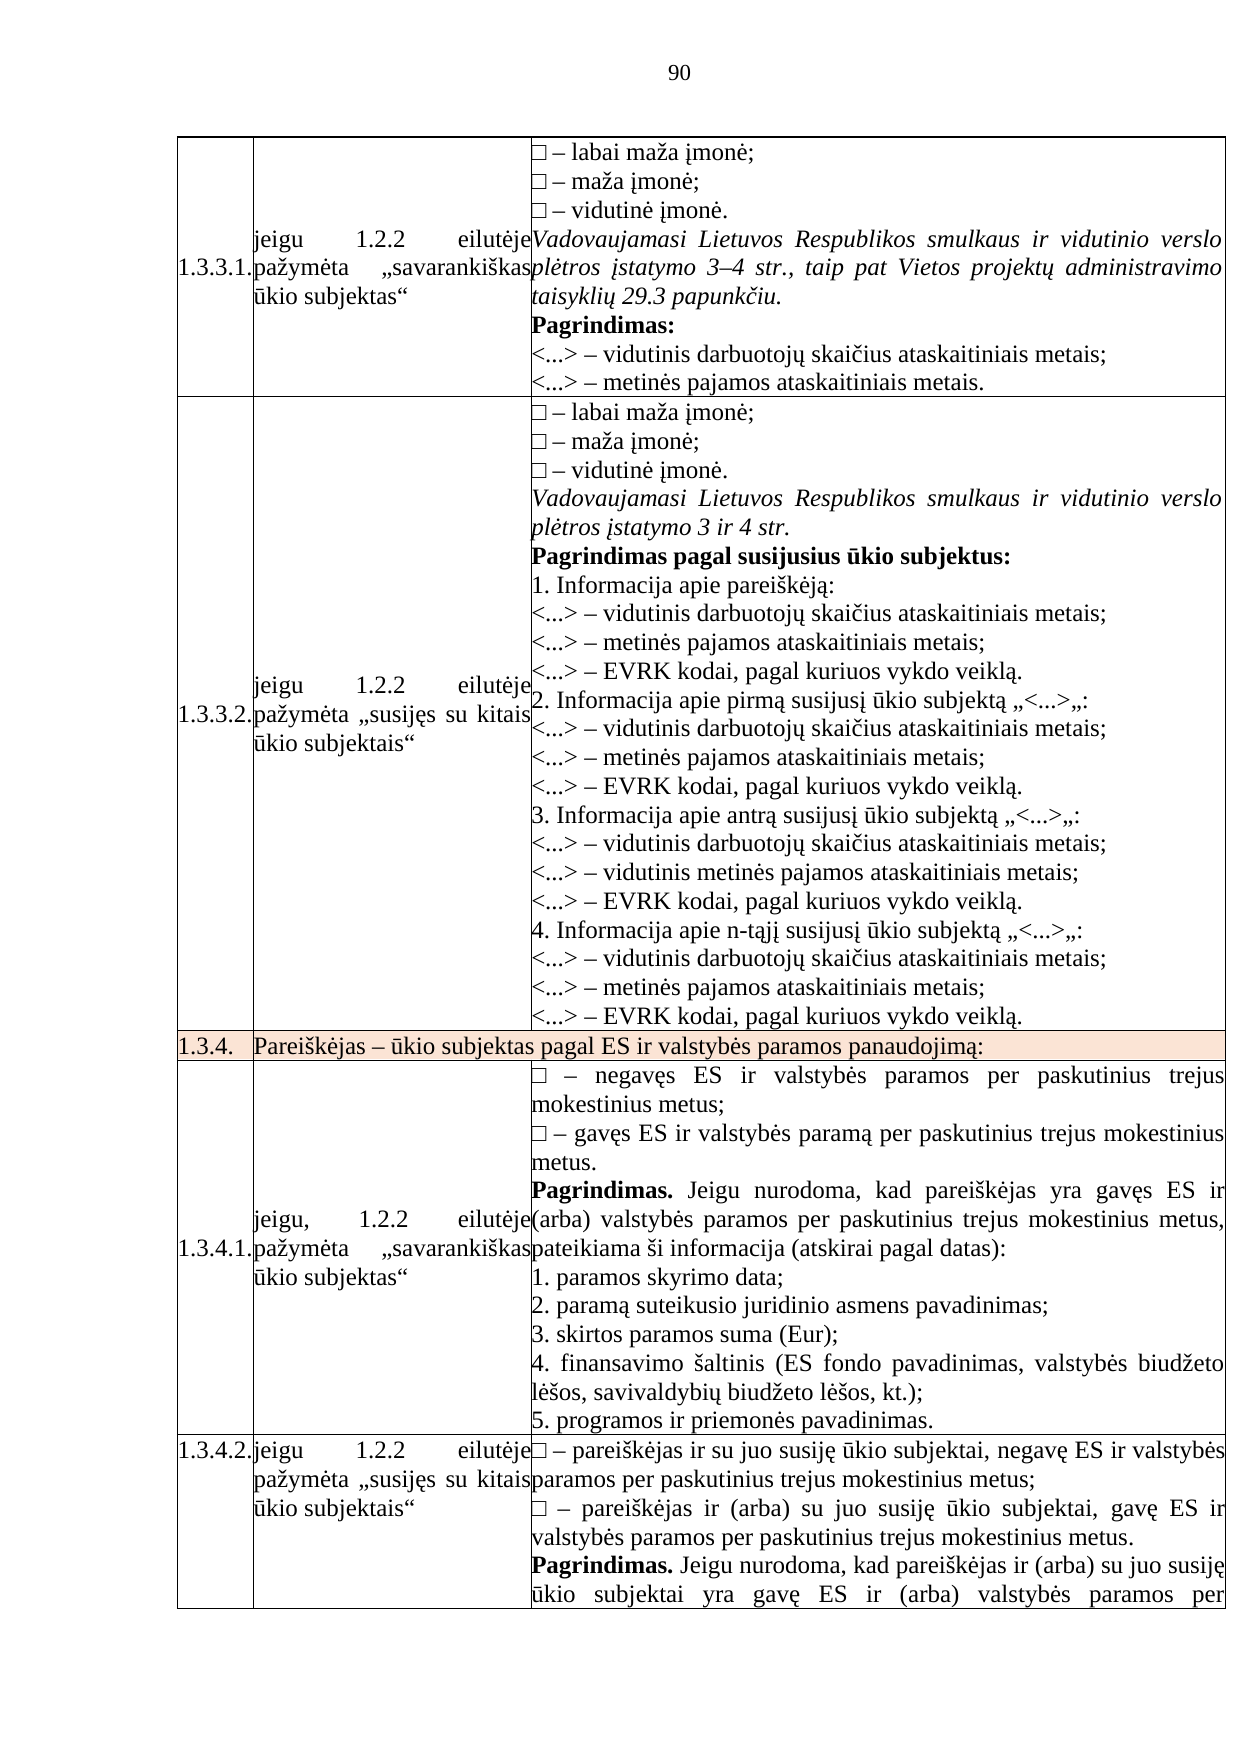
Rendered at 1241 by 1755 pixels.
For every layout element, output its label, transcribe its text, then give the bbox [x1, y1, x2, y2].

table_cell □ – labai maža įmonė; □ – maža įmonė; □ – vidutinė įmonė. Vadovaujamasi Lietuvos Respublikos smulkaus ir vidutinio verslo plėtros įstatymo 3–4 str., taip pat Vietos projektų administravimo taisyklių 29.3 papunkčiu. Pagrindimas: <...> – vidutinis darbuotojų skaičius ataskaitiniais metais; <...> – metinės pajamos ataskaitiniais metais. [532, 138, 1225, 396]
table_cell 1.3.3.1. [178, 138, 253, 396]
table_cell □ – pareiškėjas ir su juo susiję ūkio subjektai, negavę ES ir valstybės paramos per paskutinius trejus mokestinius metus; □ – pareiškėjas ir (arba) su juo susiję ūkio subjektai, gavę ES ir valstybės paramos per paskutinius trejus mokestinius metus. Pagrindimas. Jeigu nurodoma, kad pareiškėjas ir (arba) su juo susiję ūkio subjektai yra gavę ES ir (arba) valstybės paramos per [532, 1435, 1225, 1608]
table_cell □ – negavęs ES ir valstybės paramos per paskutinius trejus mokestinius metus; □ – gavęs ES ir valstybės paramą per paskutinius trejus mokestinius metus. Pagrindimas. Jeigu nurodoma, kad pareiškėjas yra gavęs ES ir (arba) valstybės paramos per paskutinius trejus mokestinius metus, pateikiama ši informacija (atskirai pagal datas): 1. paramos skyrimo data; 2. paramą suteikusio juridinio asmens pavadinimas; 3. skirtos paramos suma (Eur); 4. finansavimo šaltinis (ES fondo pavadinimas, valstybės biudžeto lėšos, savivaldybių biudžeto lėšos, kt.); 5. programos ir priemonės pavadinimas. [532, 1061, 1225, 1434]
table_cell □ – labai maža įmonė; □ – maža įmonė; □ – vidutinė įmonė. Vadovaujamasi Lietuvos Respublikos smulkaus ir vidutinio verslo plėtros įstatymo 3 ir 4 str. Pagrindimas pagal susijusius ūkio subjektus: 1. Informacija apie pareiškėją: <...> – vidutinis darbuotojų skaičius ataskaitiniais metais; <...> – metinės pajamos ataskaitiniais metais; <...> – EVRK kodai, pagal kuriuos vykdo veiklą. 2. Informacija apie pirmą susijusį ūkio subjektą „<...>„: <...> – vidutinis darbuotojų skaičius ataskaitiniais metais; <...> – metinės pajamos ataskaitiniais metais; <...> – EVRK kodai, pagal kuriuos vykdo veiklą. 3. Informacija apie antrą susijusį ūkio subjektą „<...>„: <...> – vidutinis darbuotojų skaičius ataskaitiniais metais; <...> – vidutinis metinės pajamos ataskaitiniais metais; <...> – EVRK kodai, pagal kuriuos vykdo veiklą. 4. Informacija apie n-tąjį susijusį ūkio subjektą „<...>„: <...> – vidutinis darbuotojų skaičius ataskaitiniais metais; <...> – metinės pajamos ataskaitiniais metais; <...> – EVRK kodai, pagal kuriuos vykdo veiklą. [532, 397, 1225, 1030]
table_cell Pareiškėjas – ūkio subjektas pagal ES ir valstybės paramos panaudojimą: [254, 1031, 1225, 1059]
table_cell jeigu 1.2.2 eilutėje pažymėta „susijęs su kitais ūkio subjektais“ [254, 1435, 531, 1608]
table_cell jeigu, 1.2.2 eilutėje pažymėta „savarankiškas ūkio subjektas“ [254, 1061, 531, 1434]
table_cell 1.3.4.2. [178, 1435, 253, 1608]
table_cell jeigu 1.2.2 eilutėje pažymėta „savarankiškas ūkio subjektas“ [254, 138, 531, 396]
table_cell 1.3.4. [178, 1031, 253, 1059]
table_cell 1.3.3.2. [178, 397, 253, 1030]
table_cell 1.3.4.1. [178, 1061, 253, 1434]
table_cell jeigu 1.2.2 eilutėje pažymėta „susijęs su kitais ūkio subjektais“ [254, 397, 531, 1030]
